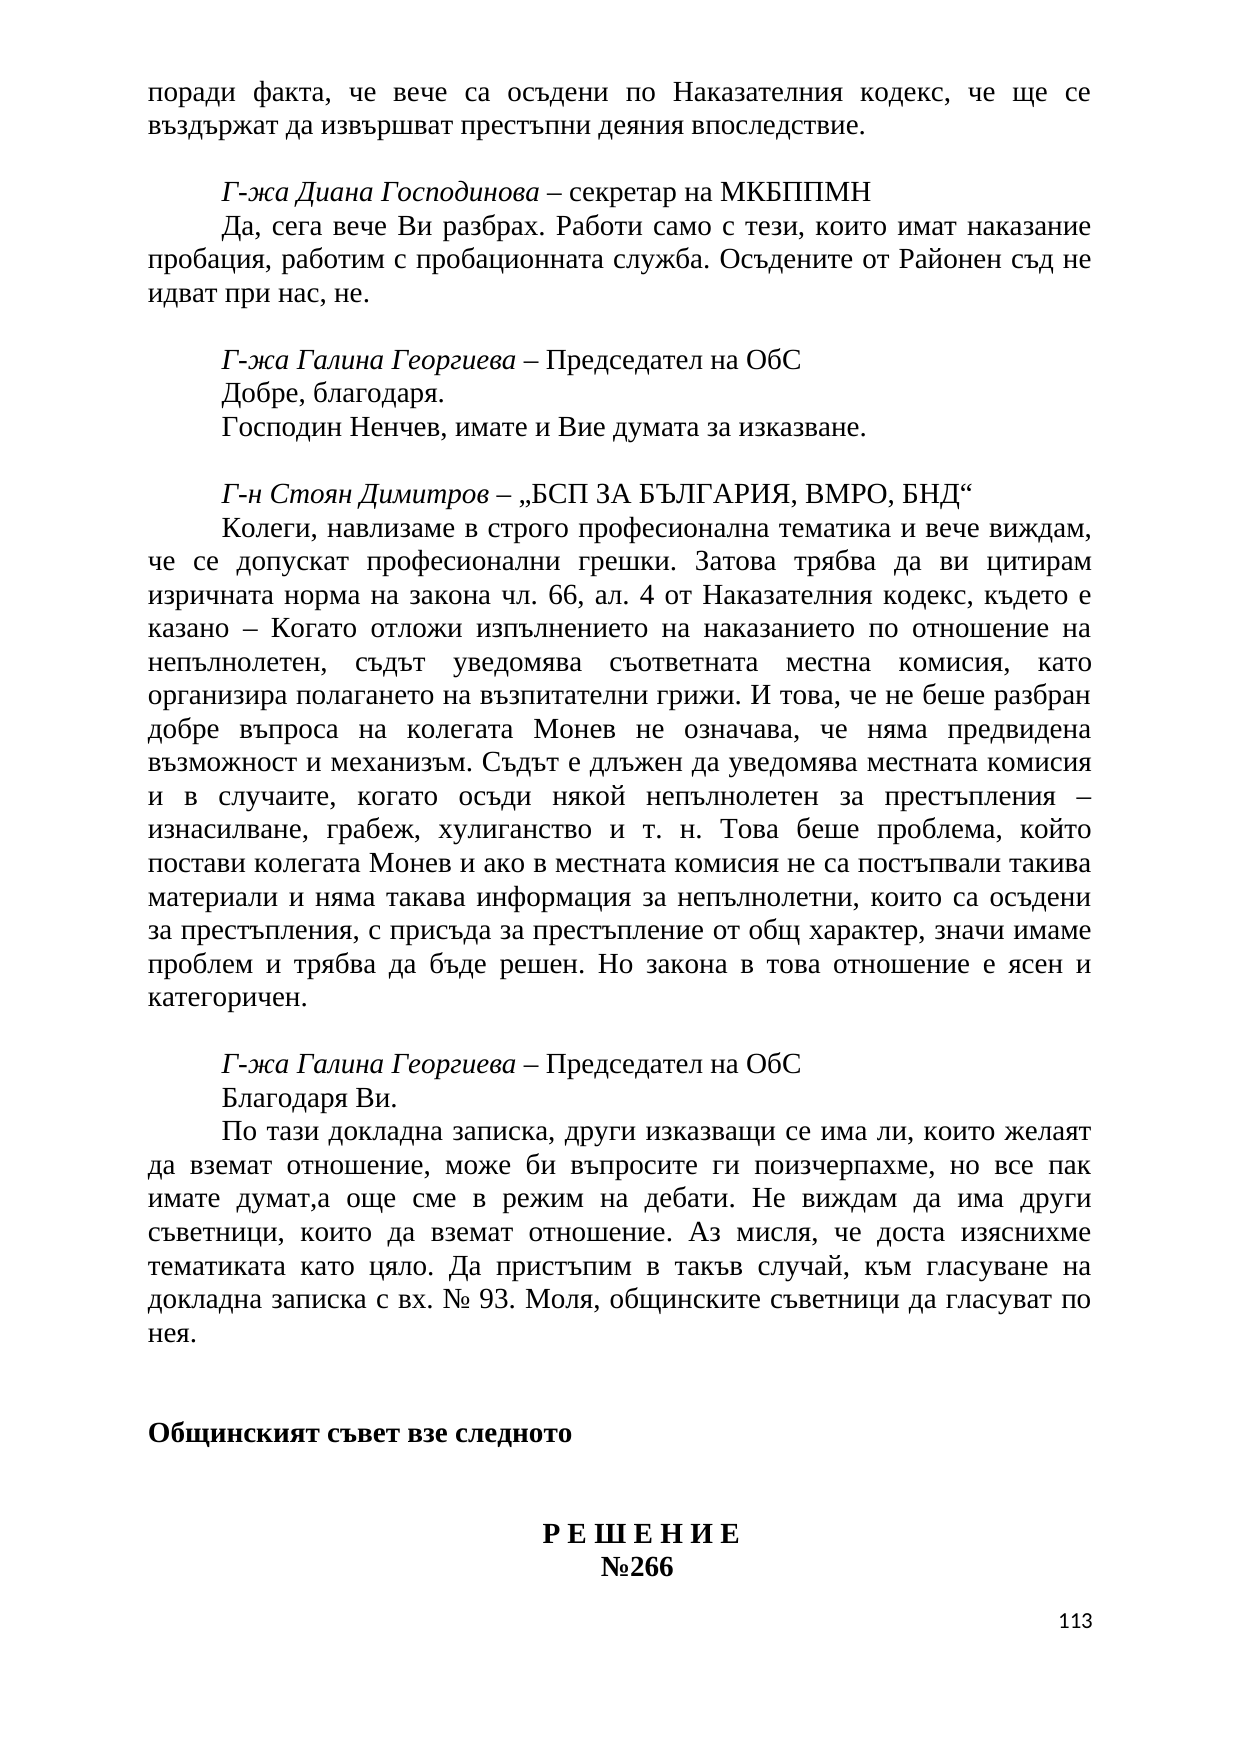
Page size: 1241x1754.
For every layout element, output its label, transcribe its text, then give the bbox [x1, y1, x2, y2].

text Колеги, навлизаме в строго професионална тематика и вече виждам, че се допускат професионални грешки. Затова трябва да ви цитирам изричната норма на закона чл. 66, ал. 4 от Наказателния кодекс, където е казано – Когато отложи изпълнението на наказанието по отношение на непълнолетен, съдът уведомява съответната местна комисия, като организира полагането на възпитателни грижи. И това, че не беше разбран добре въпроса на колегата Монев не означава, че няма предвидена възможност и механизъм. Съдът е длъжен да уведомява местната комисия и в случаите, когато осъди някой непълнолетен за престъпления – изнасилване, грабеж, хулиганство и т. н. Това беше проблема, който постави колегата Монев и ако в местната комисия не са постъпвали такива материали и няма такава информация за непълнолетни, които са осъдени за престъпления, с присъда за престъпление от общ характер, значи имаме проблем и трябва да бъде решен. Но закона в това отношение е ясен и категоричен. [148, 510, 1093, 1013]
subtitle №266 [148, 1549, 1093, 1583]
text Добре, благодаря. [148, 376, 1093, 409]
text Г-жа Галина Георгиева – Председател на ОбС [148, 1046, 1093, 1080]
text Г-жа Диана Господинова – секретар на МКБППМН [148, 174, 1093, 208]
text По тази докладна записка, други изказващи се има ли, които желаят да вземат отношение, може би въпросите ги поизчерпахме, но все пак имате думат,а още сме в режим на дебати. Не виждам да има други съветници, които да вземат отношение. Аз мисля, че доста изяснихме тематиката като цяло. Да пристъпим в такъв случай, към гласуване на докладна записка с вх. № 93. Моля, общинските съветници да гласуват по нея. [148, 1113, 1093, 1348]
text Г-жа Галина Георгиева – Председател на ОбС [148, 342, 1093, 376]
text поради факта, че вече са осъдени по Наказателния кодекс, че ще се въздържат да извършват престъпни деяния впоследствие. [148, 74, 1093, 141]
subtitle Р Е Ш Е Н И Е [148, 1516, 1093, 1549]
text Благодаря Ви. [148, 1080, 1093, 1113]
text Г-н Стоян Димитров – „БСП ЗА БЪЛГАРИЯ, ВМРО, БНД“ [148, 476, 1093, 510]
subtitle Общинският съвет взе следното [148, 1415, 1093, 1449]
text Да, сега вече Ви разбрах. Работи само с тези, които имат наказание пробация, работим с пробационната служба. Осъдените от Районен съд не идват при нас, не. [148, 208, 1093, 308]
text Господин Ненчев, имате и Вие думата за изказване. [148, 409, 1093, 443]
